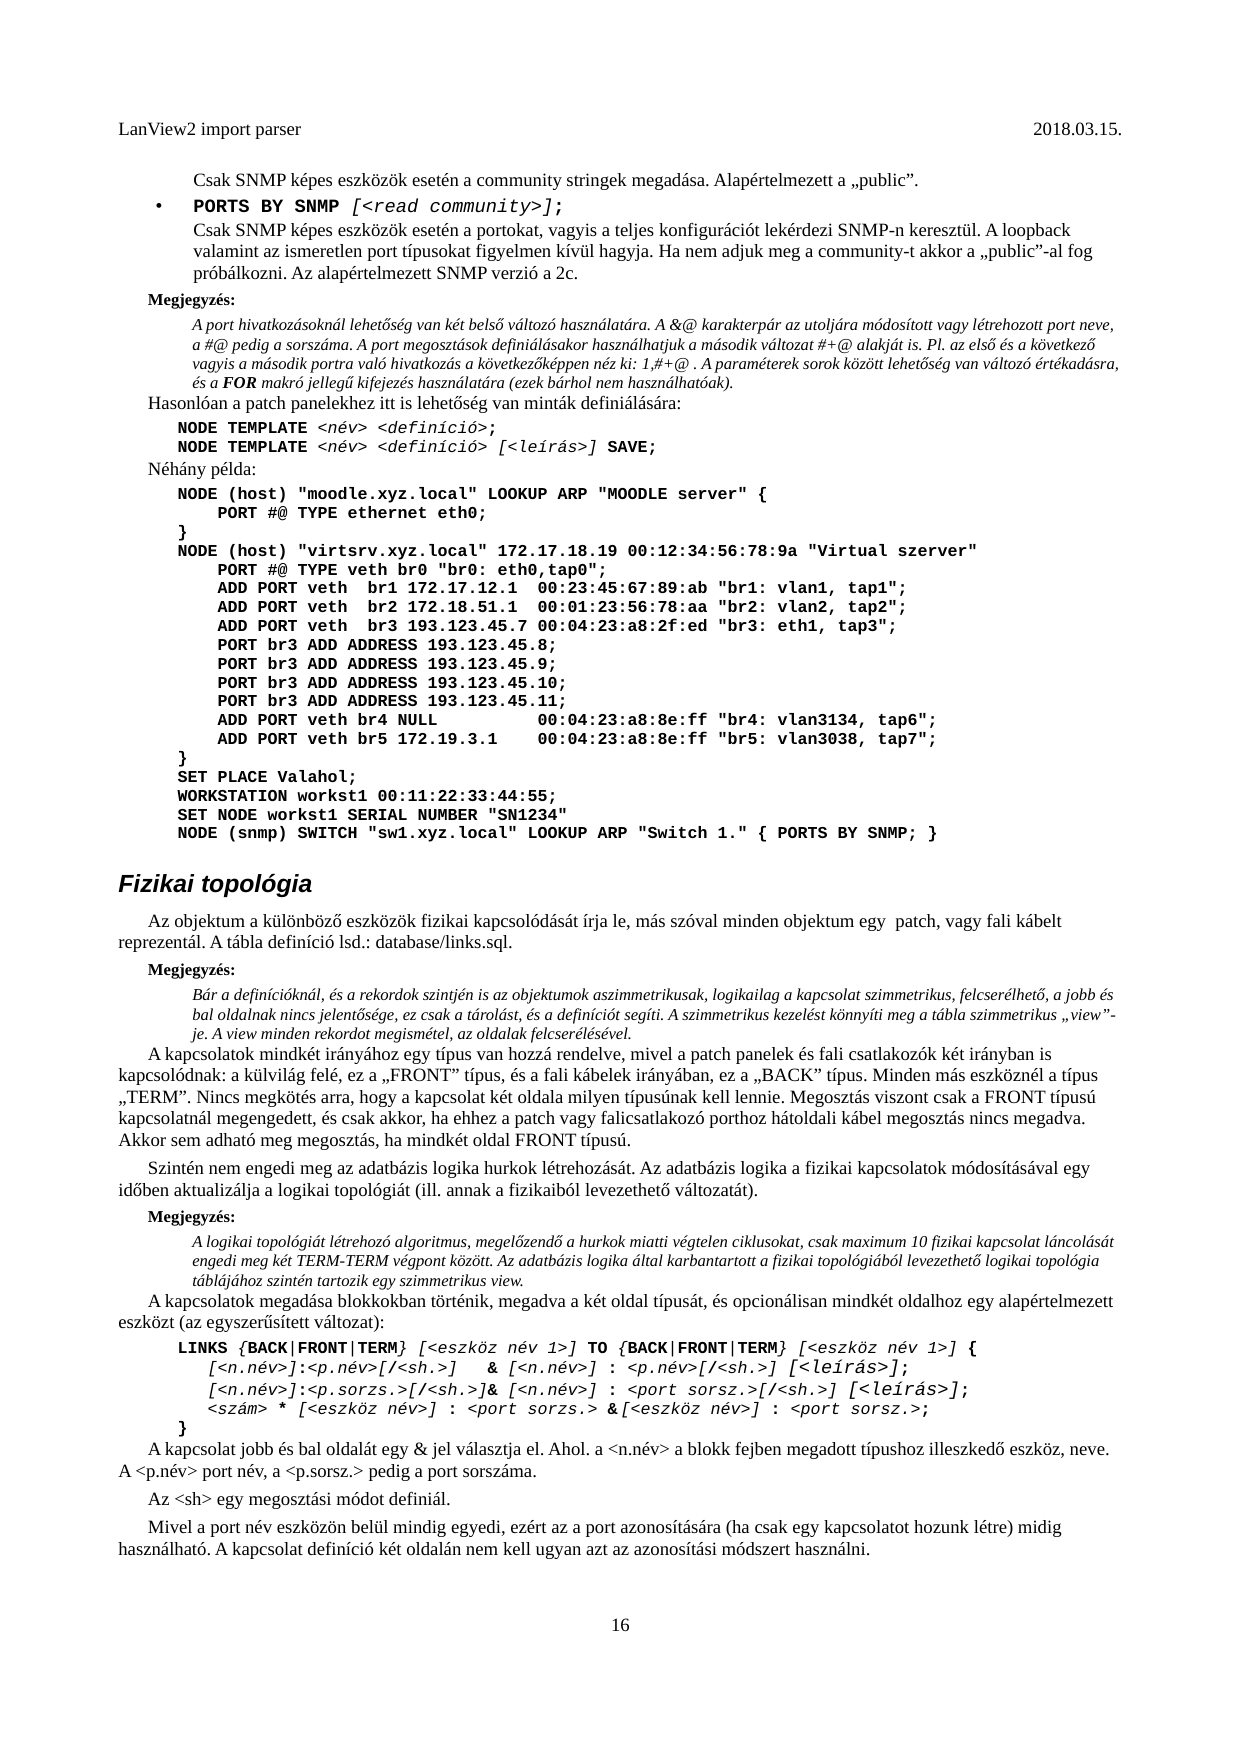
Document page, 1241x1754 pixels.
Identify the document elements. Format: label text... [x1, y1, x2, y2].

text NODE (host) "virtsrv.xyz.local" 172.17.18.19 00:12:34:56:78:9a "Virtual szerver" [177, 542, 1122, 561]
text <szám> * [<eszköz név>] : <port sorzs.> & [<eszköz név>] : <port sorsz.>; [177, 1401, 1122, 1419]
text ADD PORT veth br2 172.18.51.1 00:01:23:56:78:aa "br2: vlan2, tap2"; [177, 599, 1122, 618]
text WORKSTATION workst1 00:11:22:33:44:55; [177, 787, 1122, 806]
text PORT br3 ADD ADDRESS 193.123.45.8; [177, 636, 1122, 655]
text SET NODE workst1 SERIAL NUMBER "SN1234" [177, 806, 1122, 825]
text Megjegyzés: [118, 1206, 1122, 1226]
text Az <sh> egy megosztási módot definiál. [118, 1488, 1122, 1509]
text SET PLACE Valahol; [177, 768, 1122, 787]
text } [177, 523, 1122, 542]
text NODE TEMPLATE <név> <definíció> [<leírás>] SAVE; [177, 439, 1122, 458]
text Néhány példa: [118, 458, 1122, 479]
text NODE (snmp) SWITCH "sw1.xyz.local" LOOKUP ARP "Switch 1." { PORTS BY SNMP; } [177, 825, 1122, 844]
text [<n.név>]:<p.sorzs.>[/<sh.>]& [<n.név>] : <port sorsz.>[/<sh.>] [<leírás>]; [177, 1379, 1122, 1401]
text NODE TEMPLATE <név> <definíció>; [177, 420, 1122, 439]
text ADD PORT veth br1 172.17.12.1 00:23:45:67:89:ab "br1: vlan1, tap1"; [177, 580, 1122, 599]
text A kapcsolatok mindkét irányához egy típus van hozzá rendelve, mivel a patch panelek és fali csatlakozók két irányban is kapcsolódnak: a külvilág felé, ez a „FRONT” típus, és a fali kábelek irányában, ez a „BACK” típus. Minden más eszköznél a típus „TERM”. Nincs megkötés arra, hogy a kapcsolat két oldala milyen típusúnak kell lennie. Megosztás viszont csak a FRONT típusú kapcsolatnál megengedett, és csak akkor, ha ehhez a patch vagy falicsatlakozó porthoz hátoldali kábel megosztás nincs megadva. Akkor sem adható meg megosztás, ha mindkét oldal FRONT típusú. [118, 1043, 1122, 1150]
text A port hivatkozásoknál lehetőség van két belső változó használatára. A &@ karakterpár az utoljára módosított vagy létrehozott port neve, a #@ pedig a sorszáma. A port megosztások definiálásakor használhatjuk a második változat #+@ alakját is. Pl. az első és a következő vagyis a második portra való hivatkozás a következőképpen néz ki: 1,#+@ . A paraméterek sorok között lehetőség van változó értékadásra, és a FOR makró jellegű kifejezés használatára (ezek bárhol nem használhatóak). [192, 315, 1122, 392]
text Bár a definícióknál, és a rekordok szintjén is az objektumok aszimmetrikusak, logikailag a kapcsolat szimmetrikus, felcserélhető, a jobb és bal oldalnak nincs jelentősége, ez csak a tárolást, és a definíciót segíti. A szimmetrikus kezelést könnyíti meg a tábla szimmetrikus „view”-je. A view minden rekordot megismétel, az oldalak felcserélésével. [192, 985, 1122, 1043]
text Megjegyzés: [118, 959, 1122, 979]
text PORT br3 ADD ADDRESS 193.123.45.9; [177, 655, 1122, 674]
list Csak SNMP képes eszközök esetén a community stringek megadása. Alapértelmezett a „public”. [156, 169, 1122, 191]
text ADD PORT veth br4 NULL 00:04:23:a8:8e:ff "br4: vlan3134, tap6"; [177, 712, 1122, 731]
text Szintén nem engedi meg az adatbázis logika hurkok létrehozását. Az adatbázis logika a fizikai kapcsolatok módosításával egy időben aktualizálja a logikai topológiát (ill. annak a fizikaiból levezethető változatát). [118, 1157, 1122, 1200]
text [<n.név>]:<p.név>[/<sh.>] & [<n.név>] : <p.név>[/<sh.>] [<leírás>]; [177, 1358, 1122, 1379]
text ADD PORT veth br5 172.19.3.1 00:04:23:a8:8e:ff "br5: vlan3038, tap7"; [177, 731, 1122, 749]
text Az objektum a különböző eszközök fizikai kapcsolódását írja le, más szóval minden objektum egy patch, vagy fali kábelt reprezentál. A tábla definíció lsd.: database/links.sql. [118, 910, 1122, 953]
text A logikai topológiát létrehozó algoritmus, megelőzendő a hurkok miatti végtelen ciklusokat, csak maximum 10 fizikai kapcsolat láncolását engedi meg két TERM-TERM végpont között. Az adatbázis logika által karbantartott a fizikai topológiából levezethető logikai topológia táblájához szintén tartozik egy szimmetrikus view. [192, 1232, 1122, 1289]
text PORT br3 ADD ADDRESS 193.123.45.10; [177, 674, 1122, 693]
text Hasonlóan a patch panelekhez itt is lehetőség van minták definiálására: [118, 392, 1122, 413]
text NODE (host) "moodle.xyz.local" LOOKUP ARP "MOODLE server" { [177, 486, 1122, 504]
text LINKS {BACK|FRONT|TERM} [<eszköz név 1>] TO {BACK|FRONT|TERM} [<eszköz név 1>] { [177, 1339, 1122, 1358]
text PORT br3 ADD ADDRESS 193.123.45.11; [177, 693, 1122, 712]
text ADD PORT veth br3 193.123.45.7 00:04:23:a8:2f:ed "br3: eth1, tap3"; [177, 618, 1122, 636]
text Megjegyzés: [118, 289, 1122, 309]
text A kapcsolat jobb és bal oldalát egy & jel választja el. Ahol. a <n.név> a blokk fejben megadott típushoz illeszkedő eszköz, neve. A <p.név> port név, a <p.sorsz.> pedig a port sorszáma. [118, 1438, 1122, 1481]
text A kapcsolatok megadása blokkokban történik, megadva a két oldal típusát, és opcionálisan mindkét oldalhoz egy alapértelmezett eszközt (az egyszerűsített változat): [118, 1289, 1122, 1333]
subtitle Fizikai topológia [118, 869, 1122, 897]
text } [177, 749, 1122, 768]
text PORT #@ TYPE veth br0 "br0: eth0,tap0"; [177, 561, 1122, 580]
text } [177, 1419, 1122, 1438]
text PORT #@ TYPE ethernet eth0; [177, 504, 1122, 523]
text Mivel a port név eszközön belül mindig egyedi, ezért az a port azonosítására (ha csak egy kapcsolatot hozunk létre) midig használható. A kapcsolat definíció két oldalán nem kell ugyan azt az azonosítási módszert használni. [118, 1516, 1122, 1559]
list PORTS BY SNMP [<read community>]; Csak SNMP képes eszközök esetén a portokat, vagyis a teljes konfigurációt lekérdezi SNMP-n keresztül. A loopback valamint az ismeretlen port típusokat figyelmen kívül hagyja. Ha nem adjuk meg a community-t akkor a „public”-al fog próbálkozni. Az alapértelmezett SNMP verzió a 2c. [156, 197, 1122, 283]
